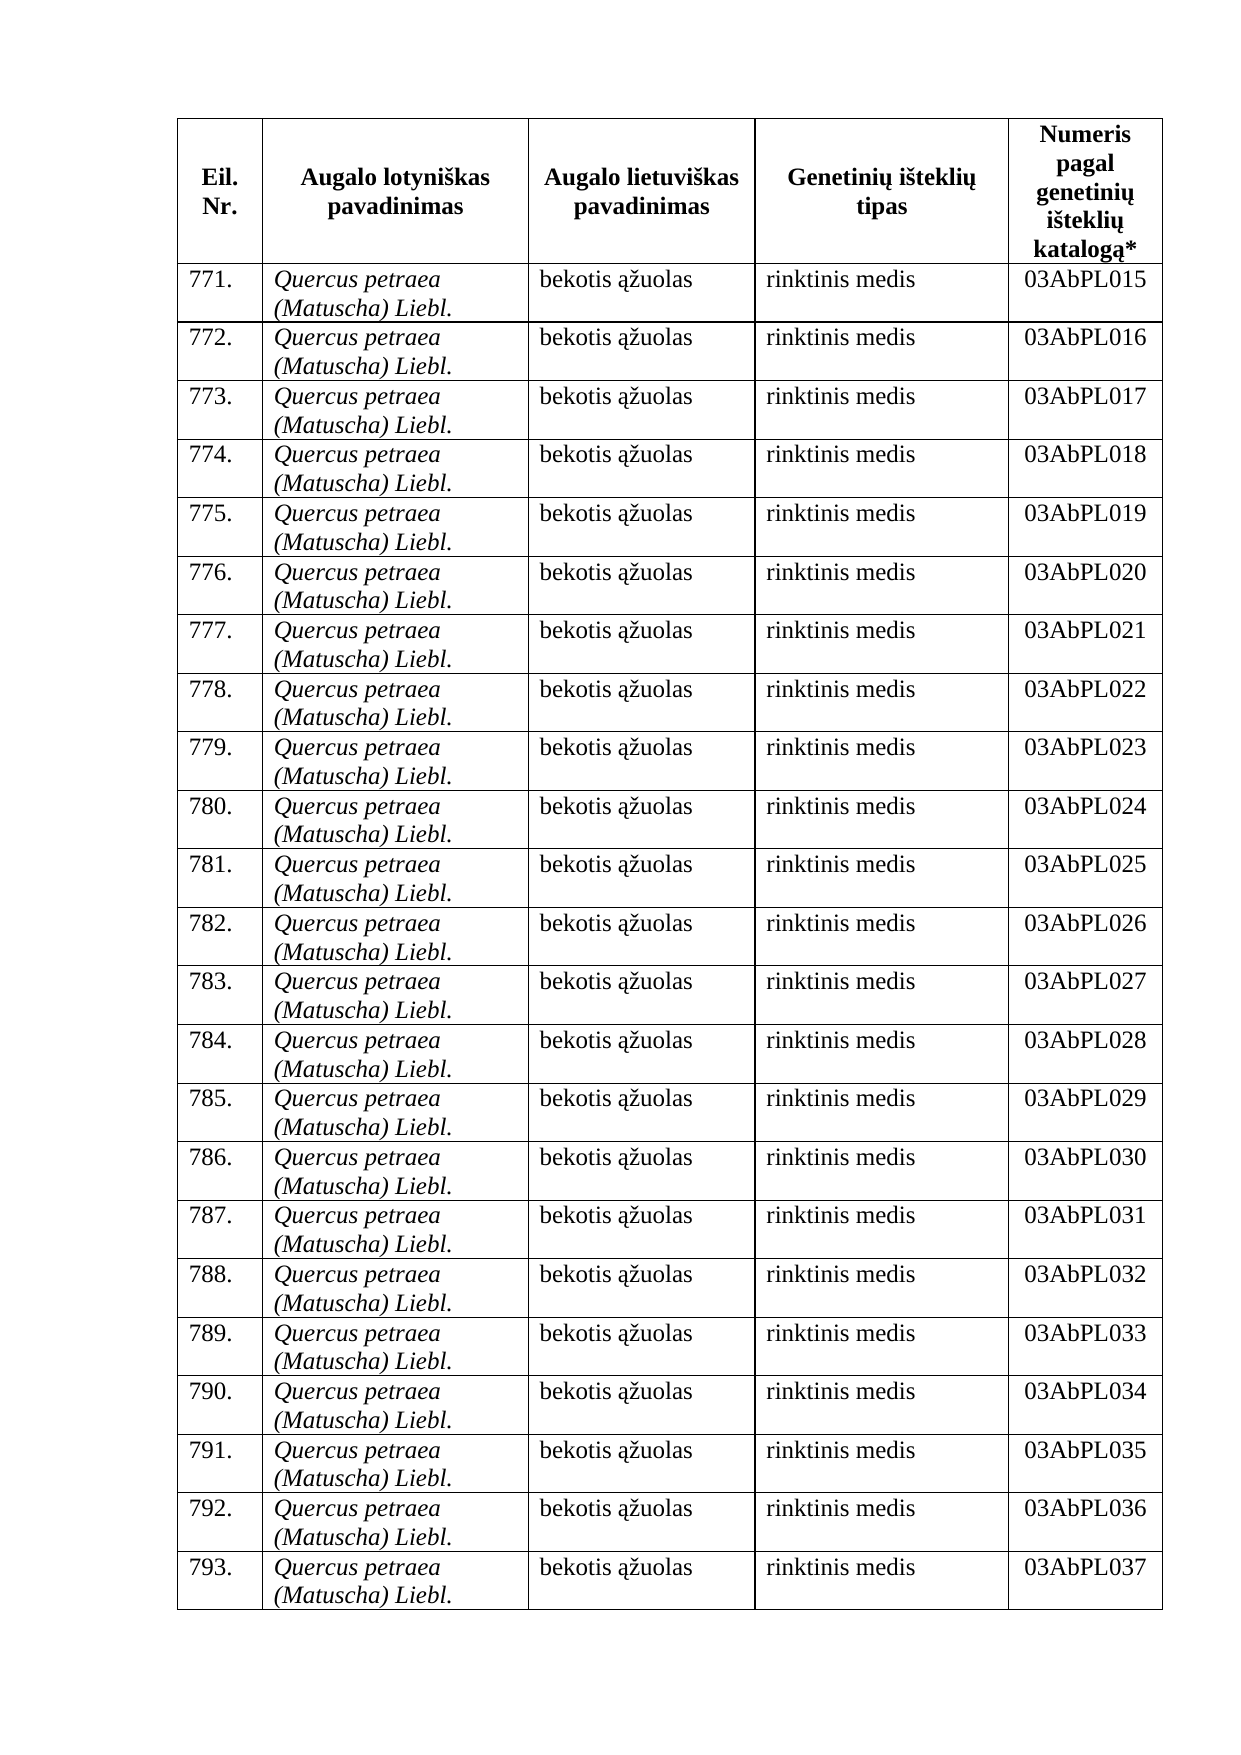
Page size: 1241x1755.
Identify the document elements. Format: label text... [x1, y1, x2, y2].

table_cell bekotis ąžuolas [529, 1084, 754, 1141]
table_cell 03AbPL034 [1009, 1376, 1162, 1434]
table_cell 03AbPL036 [1009, 1493, 1162, 1551]
table_cell bekotis ąžuolas [529, 908, 754, 965]
table_cell rinktinis medis [756, 1552, 1008, 1609]
table_cell Quercus petraea (Matuscha) Liebl. [263, 557, 528, 614]
table_cell 03AbPL016 [1009, 323, 1162, 380]
table_cell rinktinis medis [756, 849, 1008, 907]
table_cell 783. [178, 966, 262, 1024]
table_cell Quercus petraea (Matuscha) Liebl. [263, 1084, 528, 1141]
table_cell Quercus petraea (Matuscha) Liebl. [263, 1552, 528, 1609]
table_cell 03AbPL025 [1009, 849, 1162, 907]
table_header Augalo lotyniškas pavadinimas [263, 119, 528, 263]
table_cell bekotis ąžuolas [529, 498, 754, 556]
table_cell Quercus petraea (Matuscha) Liebl. [263, 1201, 528, 1258]
table_cell 789. [178, 1318, 262, 1375]
table_cell rinktinis medis [756, 440, 1008, 497]
table_cell 775. [178, 498, 262, 556]
table_cell 774. [178, 440, 262, 497]
table_cell bekotis ąžuolas [529, 615, 754, 673]
table_cell rinktinis medis [756, 557, 1008, 614]
table_cell rinktinis medis [756, 908, 1008, 965]
table_cell rinktinis medis [756, 1201, 1008, 1258]
table_cell bekotis ąžuolas [529, 1376, 754, 1434]
table_cell 782. [178, 908, 262, 965]
table_cell bekotis ąžuolas [529, 323, 754, 380]
table_cell 03AbPL033 [1009, 1318, 1162, 1375]
table_cell 791. [178, 1435, 262, 1492]
table_cell bekotis ąžuolas [529, 381, 754, 438]
table_cell bekotis ąžuolas [529, 732, 754, 790]
table_cell bekotis ąžuolas [529, 264, 754, 321]
table_cell Quercus petraea (Matuscha) Liebl. [263, 1318, 528, 1375]
table_cell Quercus petraea (Matuscha) Liebl. [263, 440, 528, 497]
table_cell 03AbPL028 [1009, 1025, 1162, 1082]
table_cell 03AbPL015 [1009, 264, 1162, 321]
table_cell rinktinis medis [756, 498, 1008, 556]
table_cell Quercus petraea (Matuscha) Liebl. [263, 791, 528, 848]
table_cell 03AbPL030 [1009, 1142, 1162, 1199]
table_cell bekotis ąžuolas [529, 1552, 754, 1609]
table_cell 773. [178, 381, 262, 438]
table_cell 776. [178, 557, 262, 614]
table_cell 03AbPL021 [1009, 615, 1162, 673]
table_cell Quercus petraea (Matuscha) Liebl. [263, 674, 528, 731]
table_cell 03AbPL032 [1009, 1259, 1162, 1317]
table_cell rinktinis medis [756, 1025, 1008, 1082]
table_cell Quercus petraea (Matuscha) Liebl. [263, 849, 528, 907]
table_cell 771. [178, 264, 262, 321]
table_cell 03AbPL018 [1009, 440, 1162, 497]
table_cell Quercus petraea (Matuscha) Liebl. [263, 381, 528, 438]
table_cell rinktinis medis [756, 615, 1008, 673]
table_cell bekotis ąžuolas [529, 791, 754, 848]
table_cell 790. [178, 1376, 262, 1434]
table_cell 03AbPL026 [1009, 908, 1162, 965]
table_cell rinktinis medis [756, 264, 1008, 321]
table_cell 780. [178, 791, 262, 848]
table_cell 03AbPL023 [1009, 732, 1162, 790]
table_cell 793. [178, 1552, 262, 1609]
table_cell 777. [178, 615, 262, 673]
table_cell rinktinis medis [756, 381, 1008, 438]
table_cell 03AbPL031 [1009, 1201, 1162, 1258]
table_cell 784. [178, 1025, 262, 1082]
table_cell bekotis ąžuolas [529, 966, 754, 1024]
table_cell Quercus petraea (Matuscha) Liebl. [263, 615, 528, 673]
table_cell rinktinis medis [756, 323, 1008, 380]
table_cell rinktinis medis [756, 1493, 1008, 1551]
table_cell 03AbPL020 [1009, 557, 1162, 614]
table_cell Quercus petraea (Matuscha) Liebl. [263, 323, 528, 380]
table_cell 03AbPL019 [1009, 498, 1162, 556]
table_cell 03AbPL037 [1009, 1552, 1162, 1609]
table_header Augalo lietuviškas pavadinimas [529, 119, 754, 263]
table_cell bekotis ąžuolas [529, 674, 754, 731]
table_cell 03AbPL017 [1009, 381, 1162, 438]
table_cell rinktinis medis [756, 1142, 1008, 1199]
table_cell Quercus petraea (Matuscha) Liebl. [263, 498, 528, 556]
table_cell Quercus petraea (Matuscha) Liebl. [263, 966, 528, 1024]
table_cell bekotis ąžuolas [529, 1142, 754, 1199]
table_cell 03AbPL029 [1009, 1084, 1162, 1141]
table_header Genetinių išteklių tipas [756, 119, 1008, 263]
table_cell Quercus petraea (Matuscha) Liebl. [263, 1376, 528, 1434]
table_cell 786. [178, 1142, 262, 1199]
table_cell Quercus petraea (Matuscha) Liebl. [263, 732, 528, 790]
table_cell Quercus petraea (Matuscha) Liebl. [263, 264, 528, 321]
table_cell rinktinis medis [756, 1318, 1008, 1375]
table_cell bekotis ąžuolas [529, 1318, 754, 1375]
table_cell rinktinis medis [756, 1084, 1008, 1141]
table_cell 03AbPL035 [1009, 1435, 1162, 1492]
table_cell bekotis ąžuolas [529, 849, 754, 907]
table_cell rinktinis medis [756, 1259, 1008, 1317]
table_cell 788. [178, 1259, 262, 1317]
table_cell 779. [178, 732, 262, 790]
table_header Eil. Nr. [178, 119, 262, 263]
table_cell 781. [178, 849, 262, 907]
table_cell 792. [178, 1493, 262, 1551]
table_cell bekotis ąžuolas [529, 440, 754, 497]
table_cell rinktinis medis [756, 1435, 1008, 1492]
table_cell bekotis ąžuolas [529, 1493, 754, 1551]
table_cell bekotis ąžuolas [529, 1025, 754, 1082]
table_cell bekotis ąžuolas [529, 1259, 754, 1317]
table_cell 772. [178, 323, 262, 380]
table_cell rinktinis medis [756, 966, 1008, 1024]
table_cell rinktinis medis [756, 1376, 1008, 1434]
table_cell bekotis ąžuolas [529, 557, 754, 614]
table_cell 03AbPL027 [1009, 966, 1162, 1024]
table_cell Quercus petraea (Matuscha) Liebl. [263, 908, 528, 965]
table_cell Quercus petraea (Matuscha) Liebl. [263, 1142, 528, 1199]
table_cell Quercus petraea (Matuscha) Liebl. [263, 1435, 528, 1492]
table_cell 03AbPL022 [1009, 674, 1162, 731]
table_cell rinktinis medis [756, 674, 1008, 731]
table_cell rinktinis medis [756, 791, 1008, 848]
table_cell rinktinis medis [756, 732, 1008, 790]
table_cell bekotis ąžuolas [529, 1435, 754, 1492]
table_header Numeris pagal genetinių išteklių katalogą* [1009, 119, 1162, 263]
table_cell Quercus petraea (Matuscha) Liebl. [263, 1025, 528, 1082]
table_cell 785. [178, 1084, 262, 1141]
table_cell 787. [178, 1201, 262, 1258]
table_cell bekotis ąžuolas [529, 1201, 754, 1258]
table_cell Quercus petraea (Matuscha) Liebl. [263, 1259, 528, 1317]
table_cell Quercus petraea (Matuscha) Liebl. [263, 1493, 528, 1551]
table_cell 778. [178, 674, 262, 731]
table_cell 03AbPL024 [1009, 791, 1162, 848]
